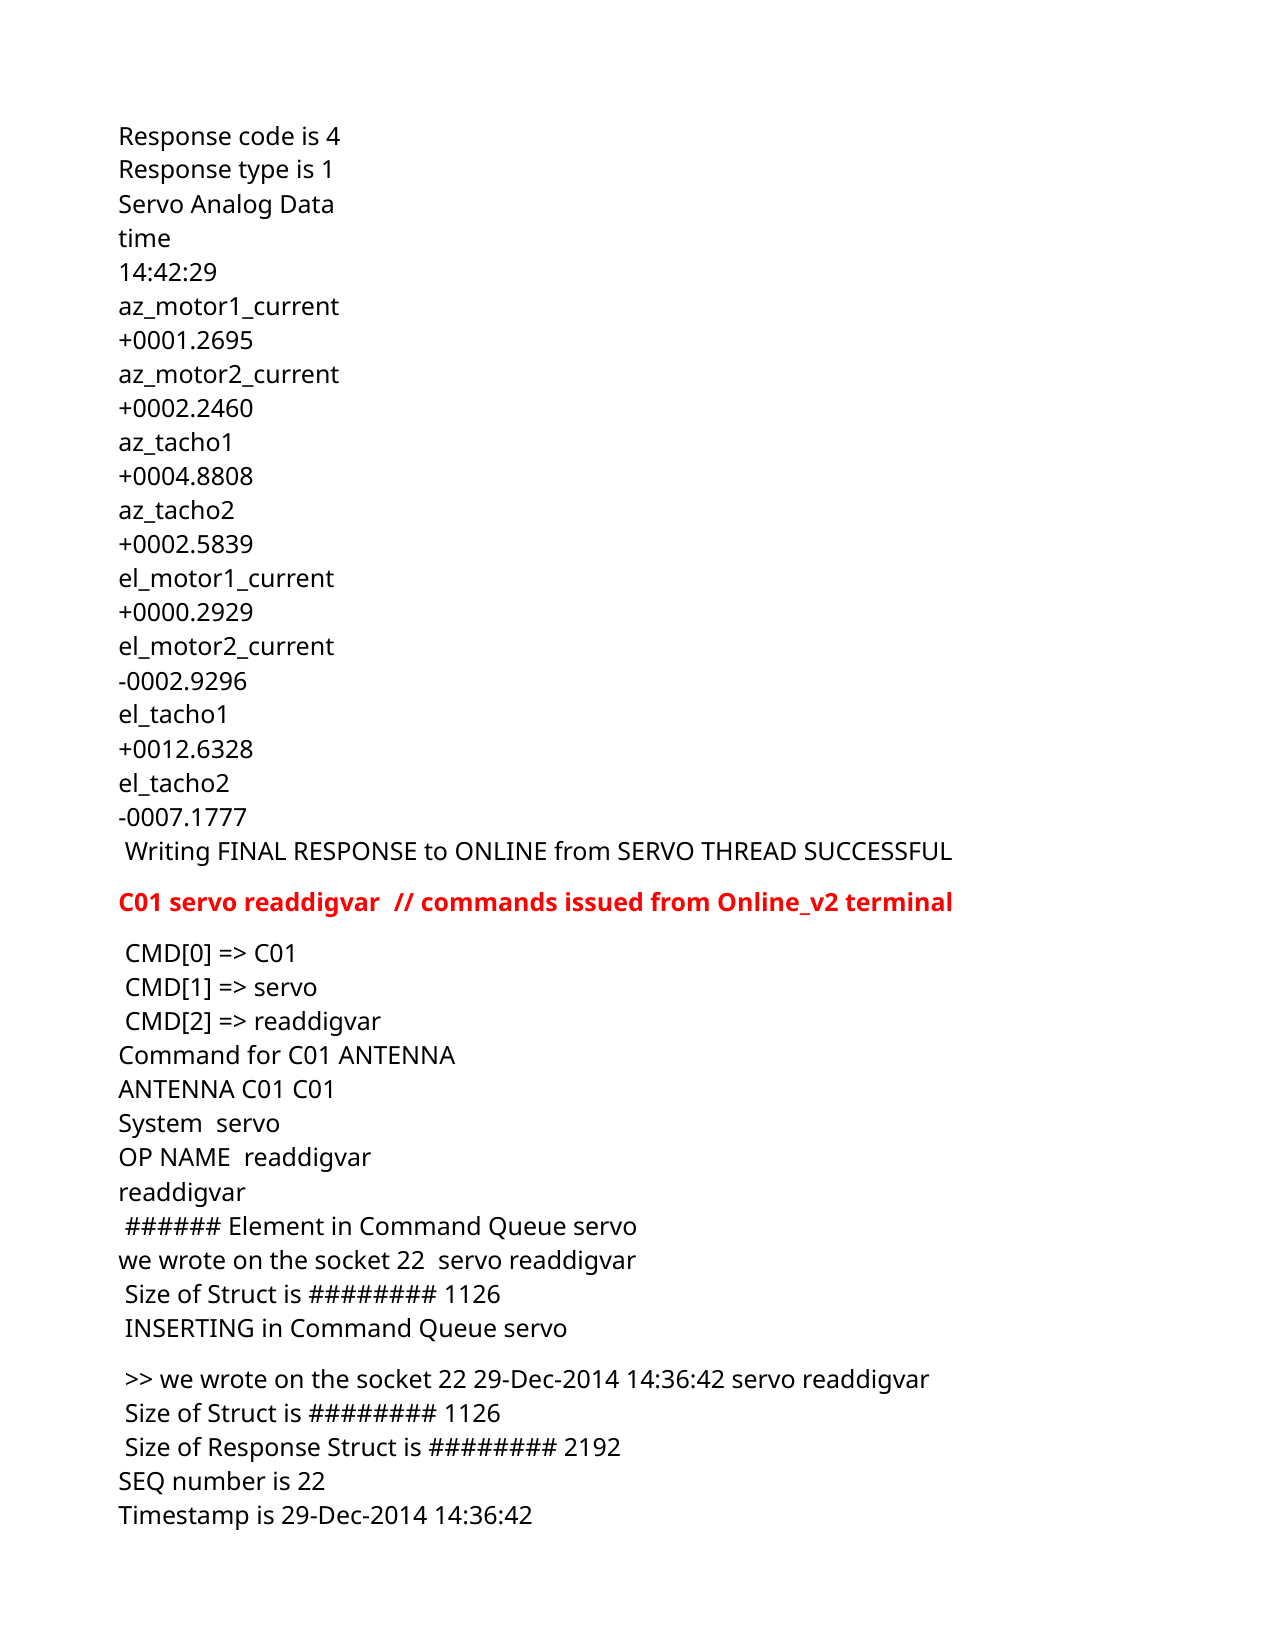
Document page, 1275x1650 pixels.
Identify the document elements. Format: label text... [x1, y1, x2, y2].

text time [118, 220, 1157, 254]
text +0001.2695 [118, 322, 1157, 357]
text Response code is 4 [118, 118, 1157, 152]
text 14:42:29 [118, 254, 1157, 288]
text Size of Response Struct is ######## 2192 [118, 1430, 1157, 1464]
text Response type is 1 [118, 152, 1157, 186]
text ANTENNA C01 C01 [118, 1072, 1157, 1106]
text -0002.9296 [118, 663, 1157, 697]
text az_tacho2 [118, 493, 1157, 527]
text CMD[0] => C01 [118, 936, 1157, 970]
text ###### Element in Command Queue servo [118, 1208, 1157, 1242]
text -0007.1777 [118, 799, 1157, 833]
text Size of Struct is ######## 1126 [118, 1276, 1157, 1310]
text INSERTING in Command Queue servo [118, 1310, 1157, 1344]
text az_motor2_current [118, 357, 1157, 391]
text readdigvar [118, 1174, 1157, 1208]
text CMD[2] => readdigvar [118, 1004, 1157, 1038]
text System servo [118, 1106, 1157, 1140]
text >> we wrote on the socket 22 29-Dec-2014 14:36:42 servo readdigvar [118, 1362, 1157, 1396]
text el_tacho2 [118, 765, 1157, 799]
text +0004.8808 [118, 459, 1157, 493]
text C01 servo readdigvar // commands issued from Online_v2 terminal [118, 884, 1157, 919]
text Servo Analog Data [118, 186, 1157, 220]
text el_motor2_current [118, 629, 1157, 663]
text Command for C01 ANTENNA [118, 1038, 1157, 1072]
text we wrote on the socket 22 servo readdigvar [118, 1242, 1157, 1276]
text +0012.6328 [118, 731, 1157, 765]
text Writing FINAL RESPONSE to ONLINE from SERVO THREAD SUCCESSFUL [118, 833, 1157, 867]
text az_motor1_current [118, 288, 1157, 322]
text SEQ number is 22 [118, 1464, 1157, 1498]
text +0000.2929 [118, 595, 1157, 629]
text Size of Struct is ######## 1126 [118, 1396, 1157, 1430]
text el_motor1_current [118, 561, 1157, 595]
text az_tacho1 [118, 425, 1157, 459]
text +0002.5839 [118, 527, 1157, 561]
text Timestamp is 29-Dec-2014 14:36:42 [118, 1498, 1157, 1532]
text +0002.2460 [118, 391, 1157, 425]
text OP NAME readdigvar [118, 1140, 1157, 1174]
text CMD[1] => servo [118, 970, 1157, 1004]
text el_tacho1 [118, 697, 1157, 731]
